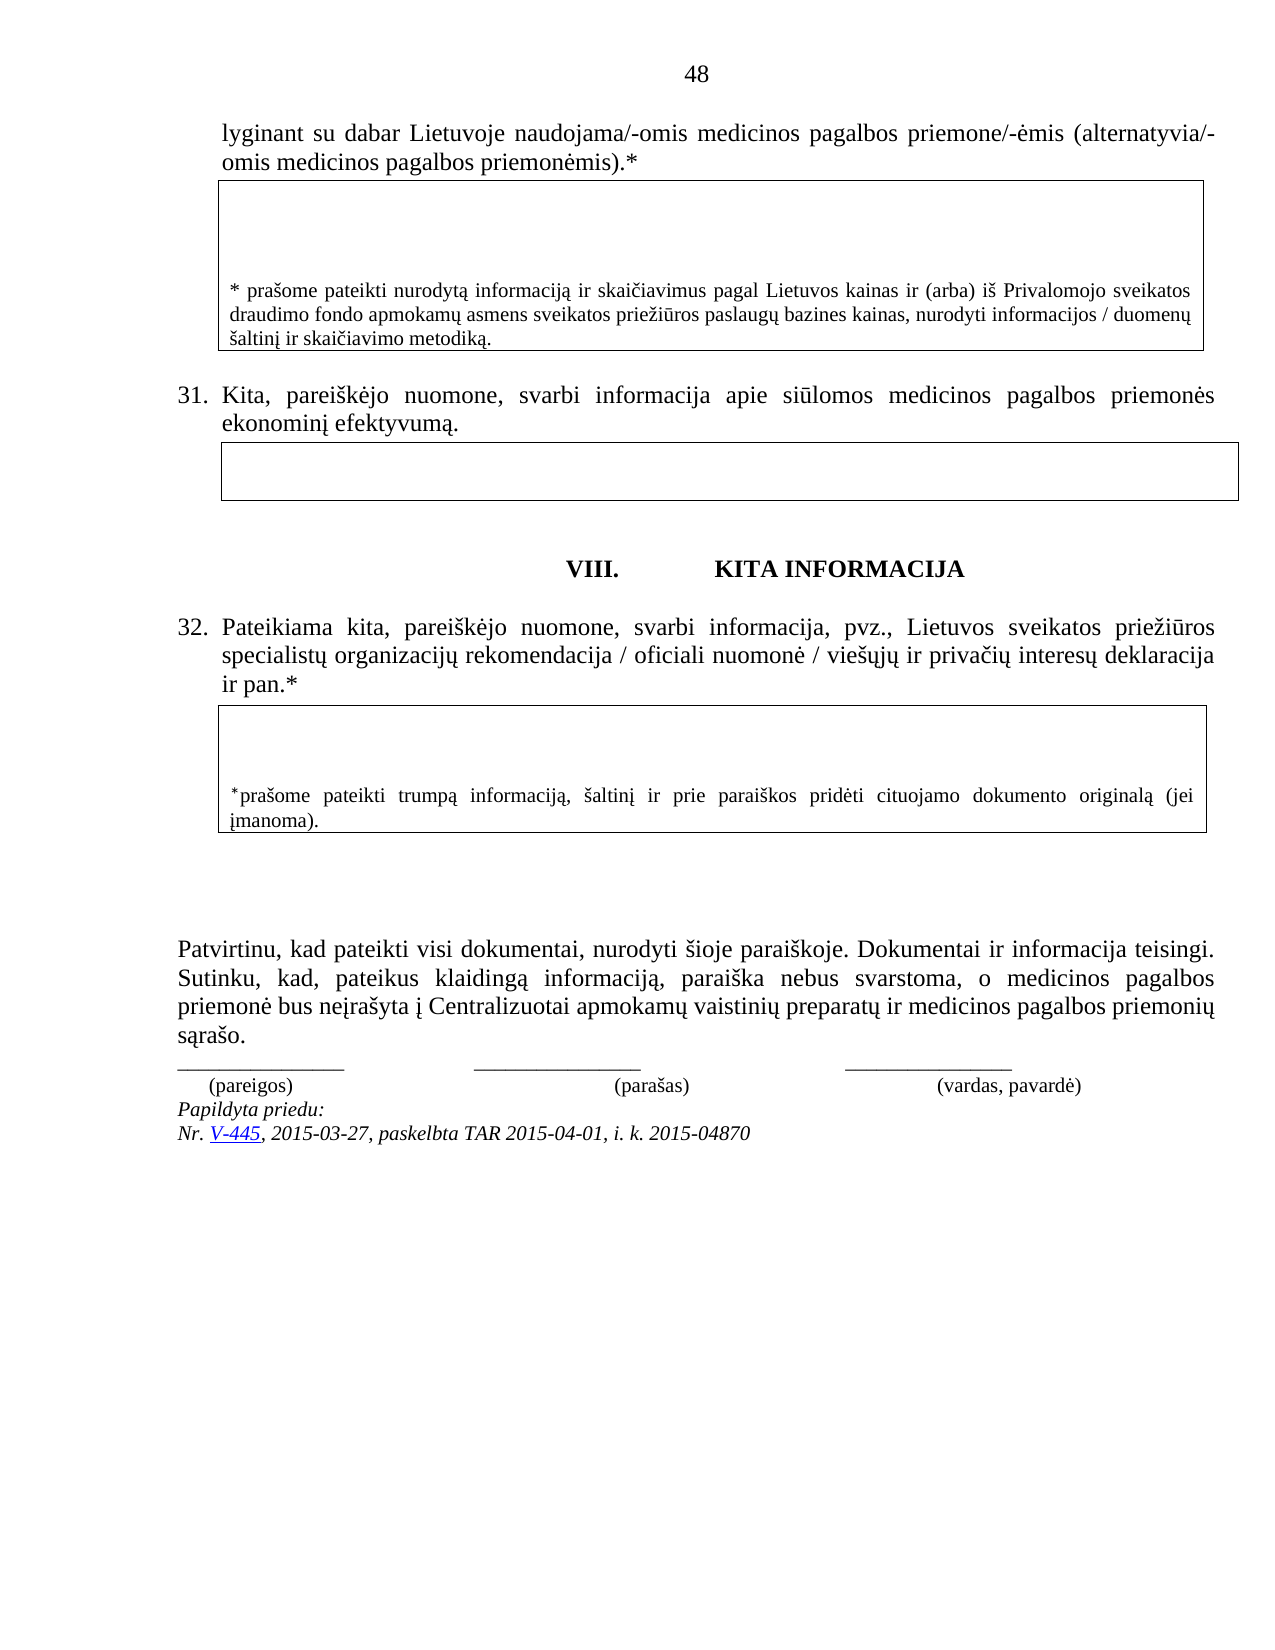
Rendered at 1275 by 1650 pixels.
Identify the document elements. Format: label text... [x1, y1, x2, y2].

text 32. Pateikiama kita, pareiškėjo nuomone, svarbi informacija, pvz., Lietuvos sveikatos priežiūros specialistų organizacijų rekomendacija / oficiali nuomonė / viešųjų ir privačių interesų deklaracija ir pan.* [177, 612, 1216, 698]
table_header [222, 443, 1238, 500]
text (pareigos) (parašas) (vardas, pavardė) [177, 1073, 1216, 1097]
table_header * prašome pateikti nurodytą informaciją ir skaičiavimus pagal Lietuvos kainas ir (arba) iš Privalomojo sveikatos draudimo fondo apmokamų asmens sveikatos priežiūros paslaugų bazines kainas, nurodyti informacijos / duomenų šaltinį ir skaičiavimo metodiką. [219, 181, 1203, 350]
text 31. Kita, pareiškėjo nuomone, svarbi informacija apie siūlomos medicinos pagalbos priemonės ekonominį efektyvumą. [177, 380, 1216, 437]
text Nr. V-445, 2015-03-27, paskelbta TAR 2015-04-01, i. k. 2015-04870 [177, 1121, 1216, 1145]
table_header *prašome pateikti trumpą informaciją, šaltinį ir prie paraiškos pridėti cituojamo dokumento originalą (jei įmanoma). [219, 706, 1206, 832]
text VIII. KITA INFORMACIJA [315, 554, 1216, 583]
text Papildyta priedu: [177, 1097, 1216, 1121]
text ________________ ________________ ________________ [177, 1049, 1216, 1073]
text lyginant su dabar Lietuvoje naudojama/-omis medicinos pagalbos priemone/-ėmis (alternatyvia/-omis medicinos pagalbos priemonėmis).* [177, 118, 1216, 176]
text Patvirtinu, kad pateikti visi dokumentai, nurodyti šioje paraiškoje. Dokumentai ir informacija teisingi. Sutinku, kad, pateikus klaidingą informaciją, paraiška nebus svarstoma, o medicinos pagalbos priemonė bus neįrašyta į Centralizuotai apmokamų vaistinių preparatų ir medicinos pagalbos priemonių sąrašo. [177, 934, 1216, 1049]
